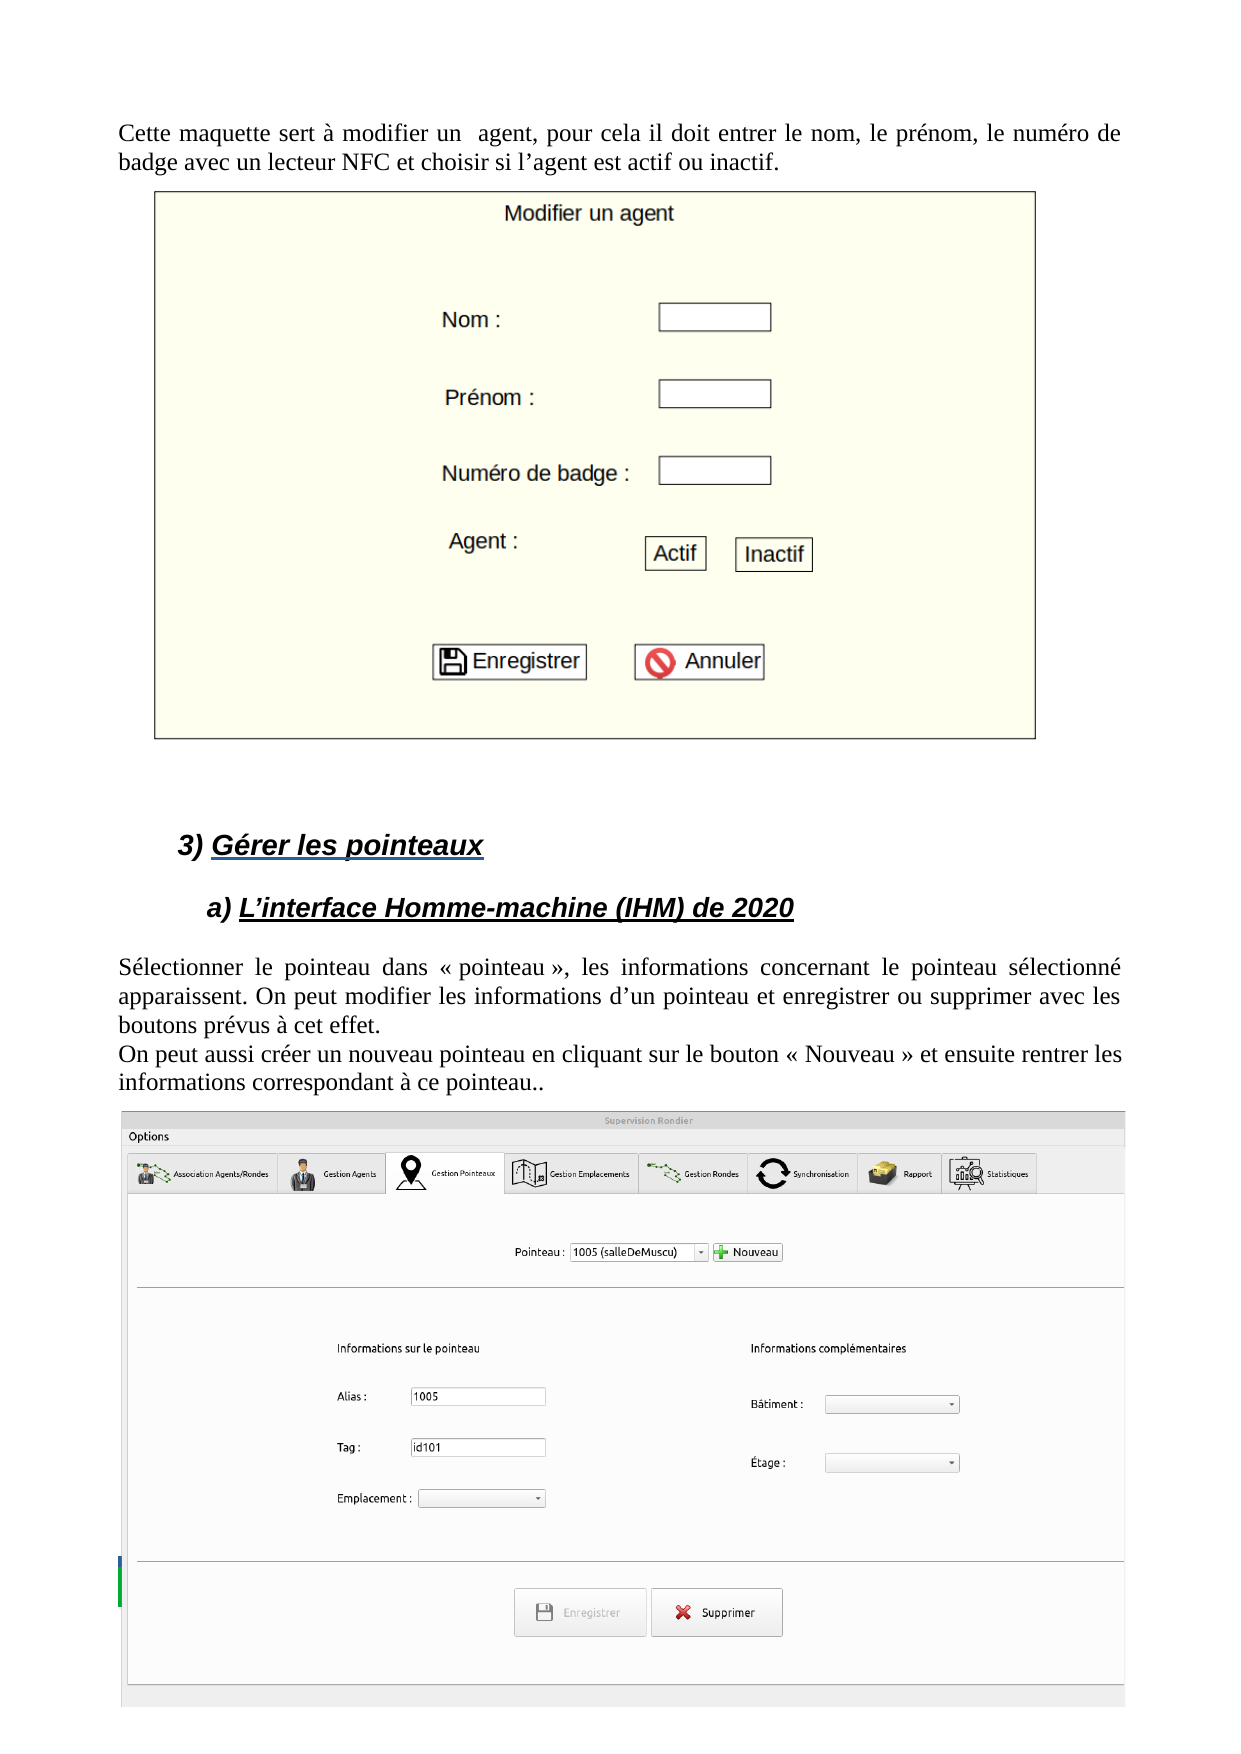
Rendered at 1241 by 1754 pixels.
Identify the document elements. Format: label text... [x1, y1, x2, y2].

subtitle L’interface Homme-machine (IHM) de 2020 [118, 891, 1122, 923]
text On peut aussi créer un nouveau pointeau en cliquant sur le bouton « Nouveau » et ensuite rentrer les informations correspondant à ce pointeau.. [118, 1039, 1122, 1096]
picture [121, 1111, 1126, 1707]
subtitle Gérer les pointeaux [118, 828, 1122, 862]
picture [152, 191, 1037, 741]
text Cette maquette sert à modifier un agent, pour cela il doit entrer le nom, le prénom, le numéro de badge avec un lecteur NFC et choisir si l’agent est actif ou inactif. [118, 118, 1122, 176]
text Sélectionner le pointeau dans « pointeau », les informations concernant le pointeau sélectionné apparaissent. On peut modifier les informations d’un pointeau et enregistrer ou supprimer avec les boutons prévus à cet effet. [118, 952, 1122, 1039]
